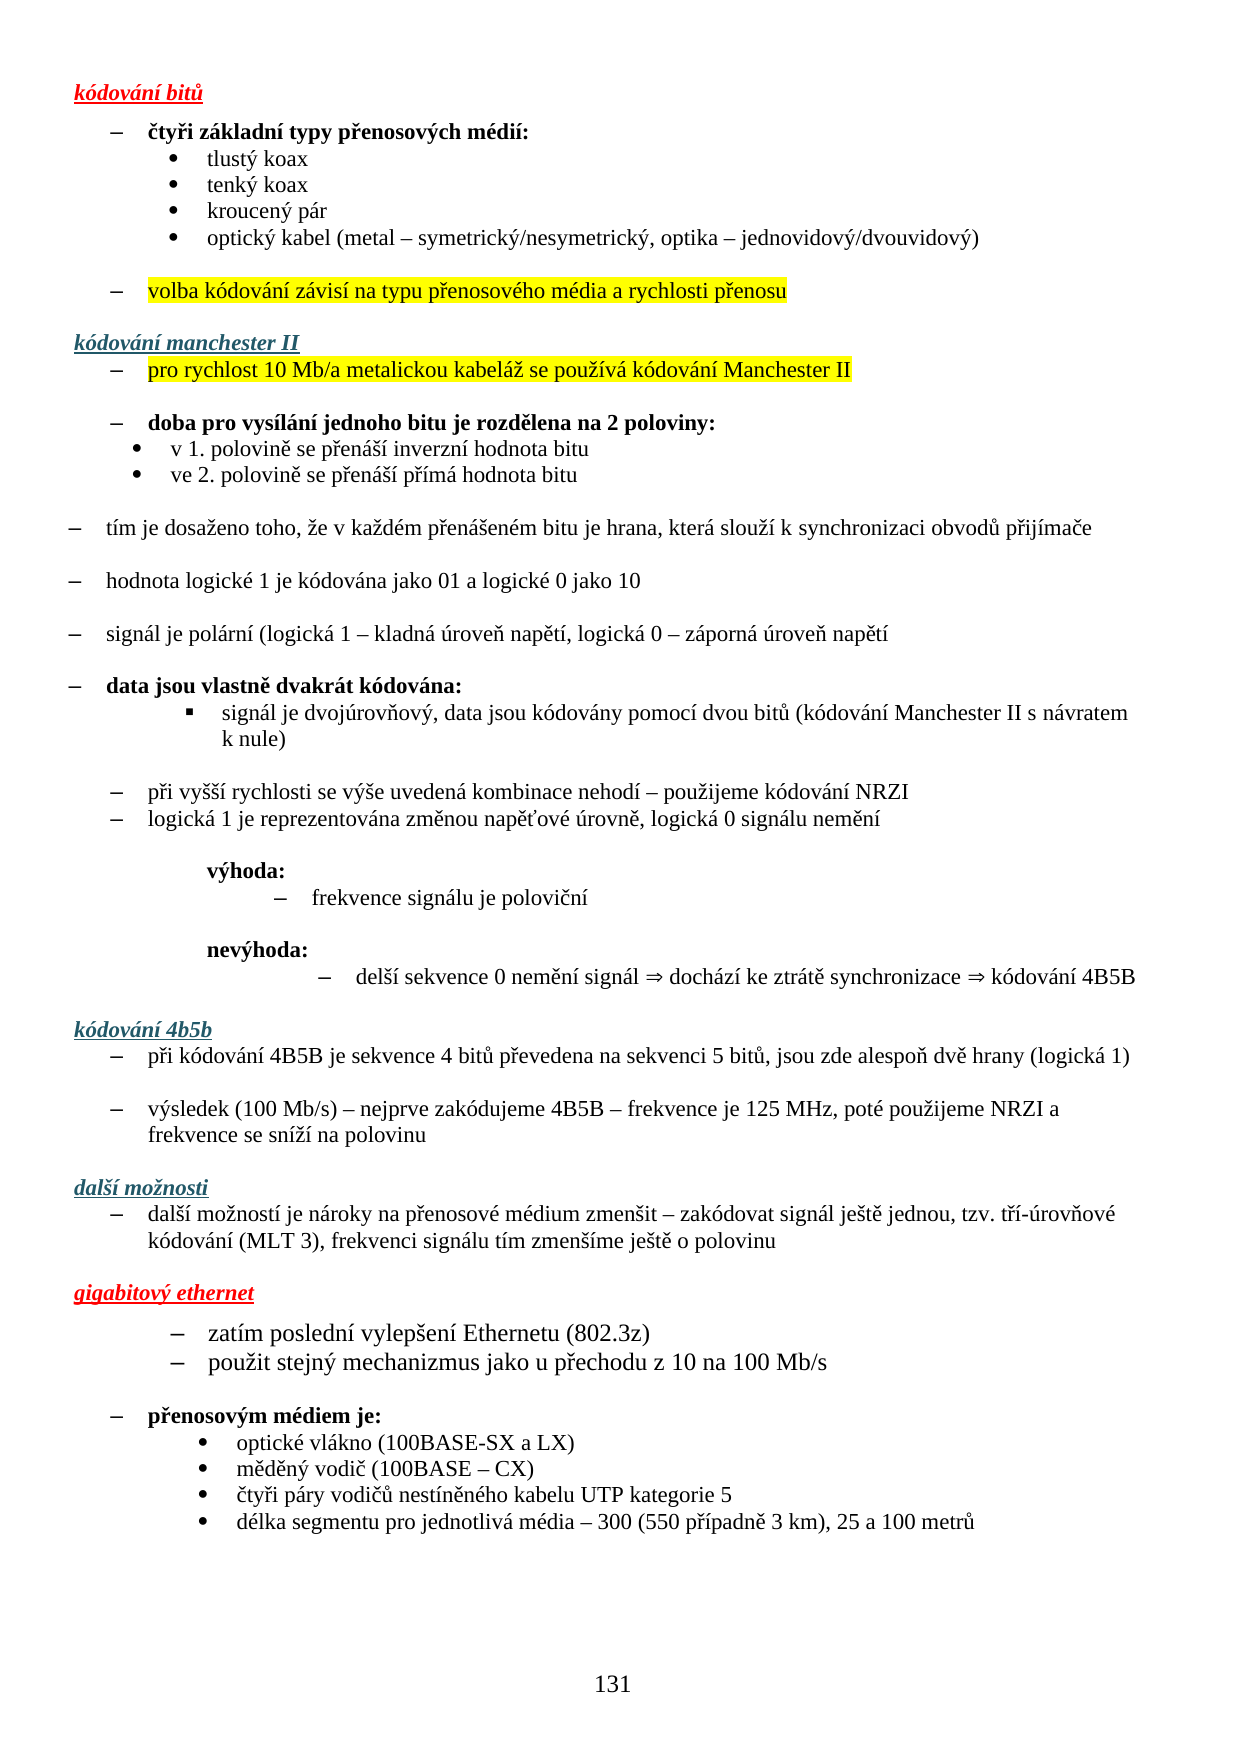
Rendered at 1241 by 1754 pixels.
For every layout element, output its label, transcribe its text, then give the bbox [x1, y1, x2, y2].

list logická 1 je reprezentována změnou napěťové úrovně, logická 0 signálu nemění [110, 804, 1151, 831]
list kroucený pár [169, 197, 1093, 224]
list ve 2. polovině se přenáší přímá hodnota bitu [133, 461, 1093, 488]
list tenký koax [169, 171, 1093, 197]
list pro rychlost 10 Mb/a metalickou kabeláž se používá kódování Manchester II [110, 356, 1151, 382]
list čtyři páry vodičů nestíněného kabelu UTP kategorie 5 [199, 1482, 1093, 1508]
list další možností je nároky na přenosové médium zmenšit – zakódovat signál ještě jednou, tzv. tří-úrovňové kódování (MLT 3), frekvenci signálu tím zmenšíme ještě o polovinu [110, 1200, 1151, 1253]
list delší sekvence 0 nemění signál  dochází ke ztrátě synchronizace  kódování 4B5B [318, 963, 1151, 989]
list zatím poslední vylepšení Ethernetu (802.3z) [170, 1318, 1092, 1347]
list použit stejný mechanizmus jako u přechodu z 10 na 100 Mb/s [170, 1347, 1092, 1376]
text další možnosti [74, 1174, 1151, 1200]
list výsledek (100 Mb/s) – nejprve zakódujeme 4B5B – frekvence je 125 MHz, poté použijeme NRZI a frekvence se sníží na polovinu [110, 1095, 1151, 1148]
text kódování 4b5b [74, 1016, 1151, 1042]
list doba pro vysílání jednoho bitu je rozdělena na 2 poloviny: [110, 408, 1151, 435]
list tím je dosaženo toho, že v každém přenášeném bitu je hrana, která slouží k synchronizaci obvodů přijímače [90, 514, 1151, 541]
list data jsou vlastně dvakrát kódována: [90, 672, 1151, 699]
list hodnota logické 1 je kódována jako 01 a logické 0 jako 10 [90, 567, 1151, 593]
text nevýhoda: [148, 936, 1151, 963]
list v 1. polovině se přenáší inverzní hodnota bitu [133, 435, 1093, 461]
list měděný vodič (100BASE – CX) [199, 1455, 1093, 1482]
list čtyři základní typy přenosových médií: [110, 118, 1151, 145]
text výhoda: [74, 857, 1151, 884]
list při vyšší rychlosti se výše uvedená kombinace nehodí – použijeme kódování NRZI [110, 778, 1151, 804]
list délka segmentu pro jednotlivá média – 300 (550 případně 3 km), 25 a 100 metrů [199, 1508, 1093, 1534]
text kódování manchester II [74, 329, 1151, 356]
list přenosovým médiem je: [110, 1402, 1151, 1429]
list signál je polární (logická 1 – kladná úroveň napětí, logická 0 – záporná úroveň napětí [90, 620, 1151, 646]
list optický kabel (metal – symetrický/nesymetrický, optika – jednovidový/dvouvidový) [169, 224, 1093, 250]
list při kódování 4B5B je sekvence 4 bitů převedena na sekvenci 5 bitů, jsou zde alespoň dvě hrany (logická 1) [110, 1042, 1151, 1068]
list tlustý koax [169, 145, 1093, 171]
text gigabitový ethernet [74, 1279, 1151, 1306]
text kódování bitů [74, 79, 1151, 106]
list signál je dvojúrovňový, data jsou kódovány pomocí dvou bitů (kódování Manchester II s návratem k nule) [184, 699, 1151, 752]
list frekvence signálu je poloviční [295, 884, 1151, 910]
list volba kódování závisí na typu přenosového média a rychlosti přenosu [110, 277, 1151, 303]
list optické vlákno (100BASE-SX a LX) [199, 1429, 1093, 1455]
